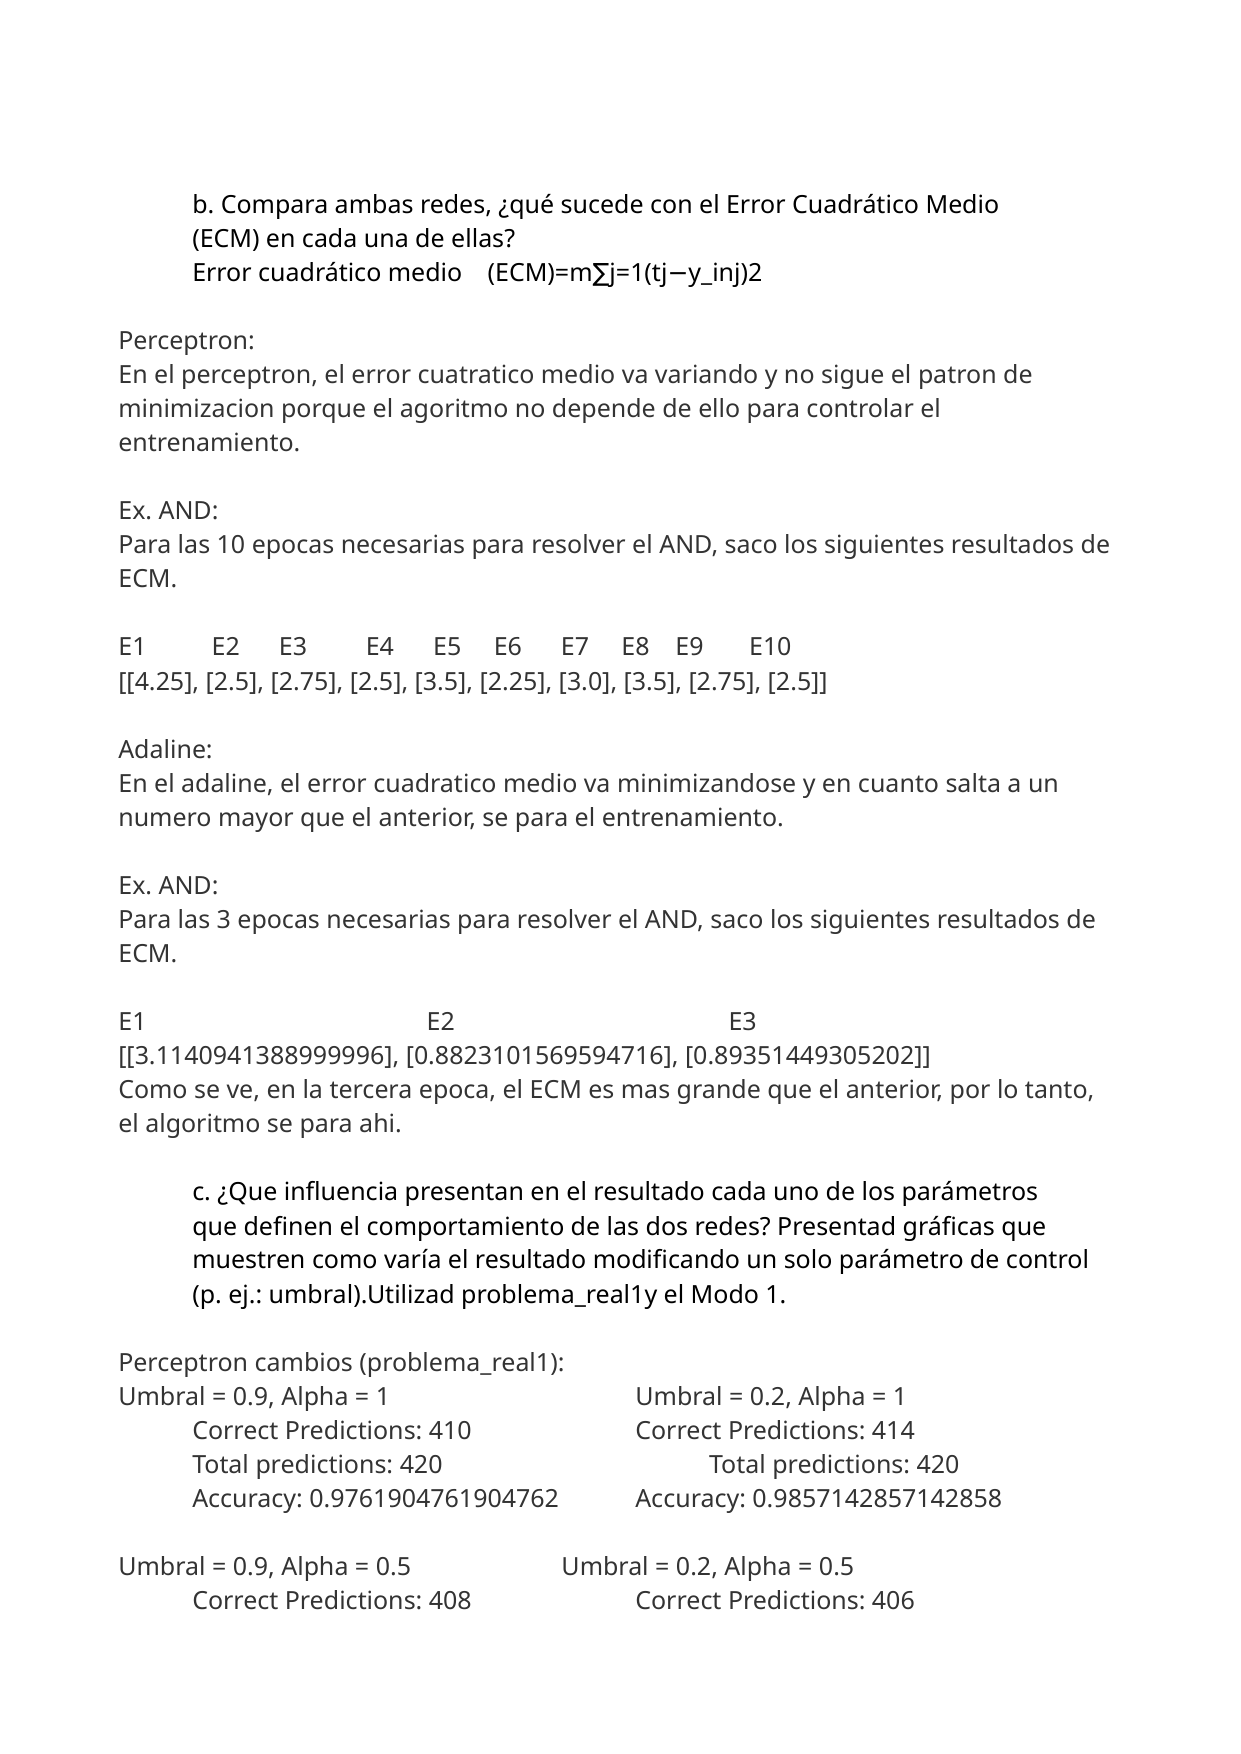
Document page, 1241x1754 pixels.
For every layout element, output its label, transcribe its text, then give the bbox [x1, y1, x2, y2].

text c. ¿Que influencia presentan en el resultado cada uno de los parámetros que definen el comportamiento de las dos redes? Presentad gráficas que muestren como varía el resultado modificando un solo parámetro de control (p. ej.: umbral).Utilizad problema_real1y el Modo 1. [118, 1174, 1122, 1310]
text Correct Predictions: 408 Correct Predictions: 406 [118, 1583, 1122, 1617]
text Correct Predictions: 410 Correct Predictions: 414 [118, 1412, 1122, 1447]
text Para las 3 epocas necesarias para resolver el AND, saco los siguientes resultados de ECM. [118, 902, 1122, 970]
text Perceptron cambios (problema_real1): [118, 1344, 1122, 1378]
text Adaline: [118, 731, 1122, 765]
text Total predictions: 420 Total predictions: 420 [118, 1447, 1122, 1481]
text b. Compara ambas redes, ¿qué sucede con el Error Cuadrático Medio (ECM) en cada una de ellas? [118, 186, 1122, 254]
text En el adaline, el error cuadratico medio va minimizandose y en cuanto salta a un numero mayor que el anterior, se para el entrenamiento. [118, 765, 1122, 833]
text E1 E2 E3 [118, 1004, 1122, 1038]
text [[4.25], [2.5], [2.75], [2.5], [3.5], [2.25], [3.0], [3.5], [2.75], [2.5]] [118, 663, 1122, 697]
text [[3.1140941388999996], [0.8823101569594716], [0.89351449305202]] [118, 1038, 1122, 1072]
text E1 E2 E3 E4 E5 E6 E7 E8 E9 E10 [118, 629, 1122, 663]
text Error cuadrático medio (ECM)=m∑j=1(tj−y_inj)2 [118, 254, 1122, 288]
text Ex. AND: [118, 493, 1122, 527]
text Como se ve, en la tercera epoca, el ECM es mas grande que el anterior, por lo tanto, el algoritmo se para ahi. [118, 1072, 1122, 1140]
text Umbral = 0.9, Alpha = 1 Umbral = 0.2, Alpha = 1 [118, 1378, 1122, 1412]
text Para las 10 epocas necesarias para resolver el AND, saco los siguientes resultados de ECM. [118, 527, 1122, 595]
text Umbral = 0.9, Alpha = 0.5 Umbral = 0.2, Alpha = 0.5 [118, 1549, 1122, 1583]
text Ex. AND: [118, 867, 1122, 902]
text En el perceptron, el error cuatratico medio va variando y no sigue el patron de minimizacion porque el agoritmo no depende de ello para controlar el entrenamiento. [118, 357, 1122, 459]
text Accuracy: 0.9761904761904762 Accuracy: 0.9857142857142858 [118, 1481, 1122, 1515]
text Perceptron: [118, 322, 1122, 357]
